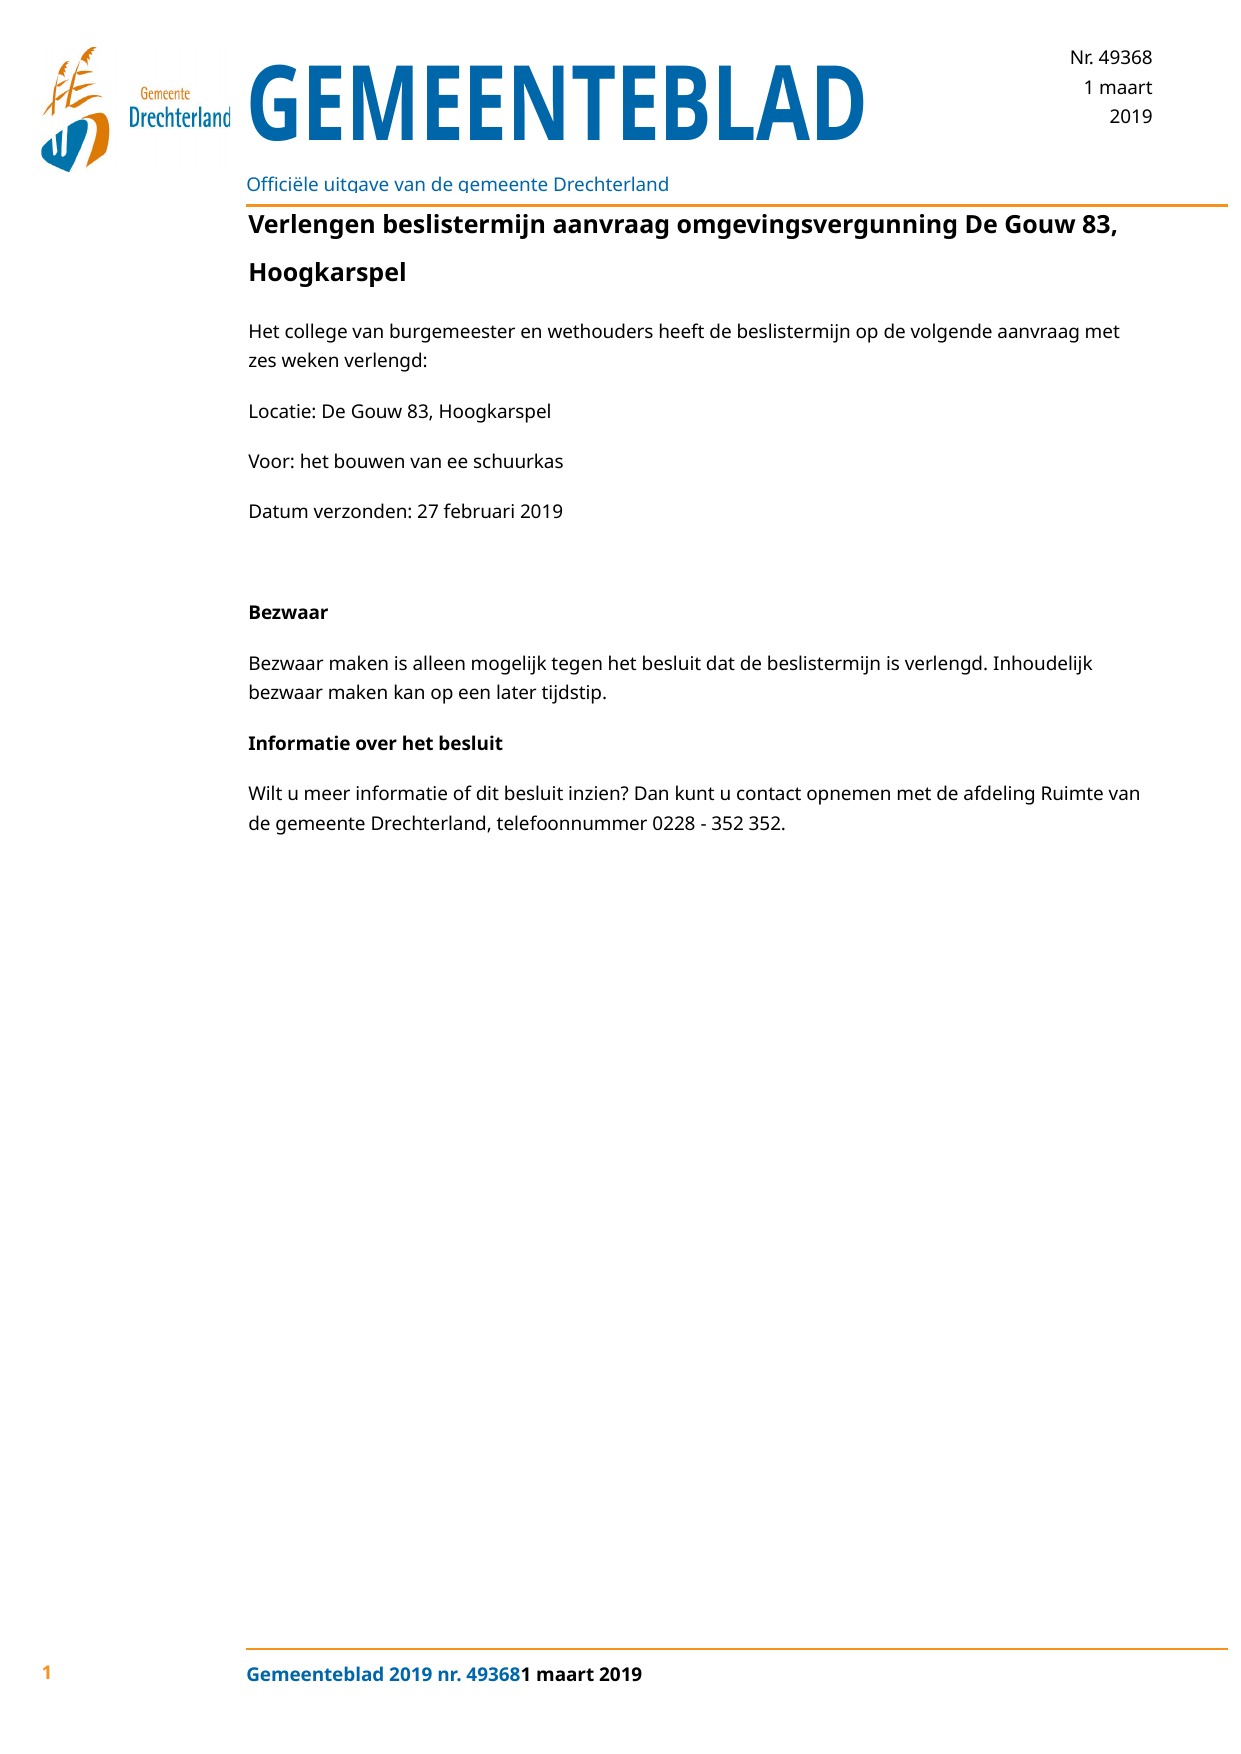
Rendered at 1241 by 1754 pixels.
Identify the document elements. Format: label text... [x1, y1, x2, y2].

picture [226, 115, 231, 124]
text Bezwaar [248, 599, 1152, 625]
text Datum verzonden: 27 februari 2019 [248, 499, 1152, 524]
text Voor: het bouwen van ee schuurkas [248, 448, 1152, 474]
text Verlengen beslistermijn aanvraag omgevingsvergunning De Gouw 83, Hoogkarspel [248, 207, 1152, 288]
picture [41, 47, 231, 172]
text Bezwaar maken is alleen mogelijk tegen het besluit dat de beslistermijn is verlengd. Inhoudelijk bezwaar maken kan op een later tijdstip. [248, 650, 1152, 705]
text Locatie: De Gouw 83, Hoogkarspel [248, 398, 1152, 424]
text Het college van burgemeester en wethouders heeft de beslistermijn op de volgende aanvraag met zes weken verlengd: [248, 318, 1152, 373]
picture [41, 158, 64, 172]
text Wilt u meer informatie of dit besluit inzien? Dan kunt u contact opnemen met de afdeling Ruimte van de gemeente Drechterland, telefoonnummer 0228 - 352 352. [248, 780, 1152, 836]
text Informatie over het besluit [248, 730, 1152, 756]
